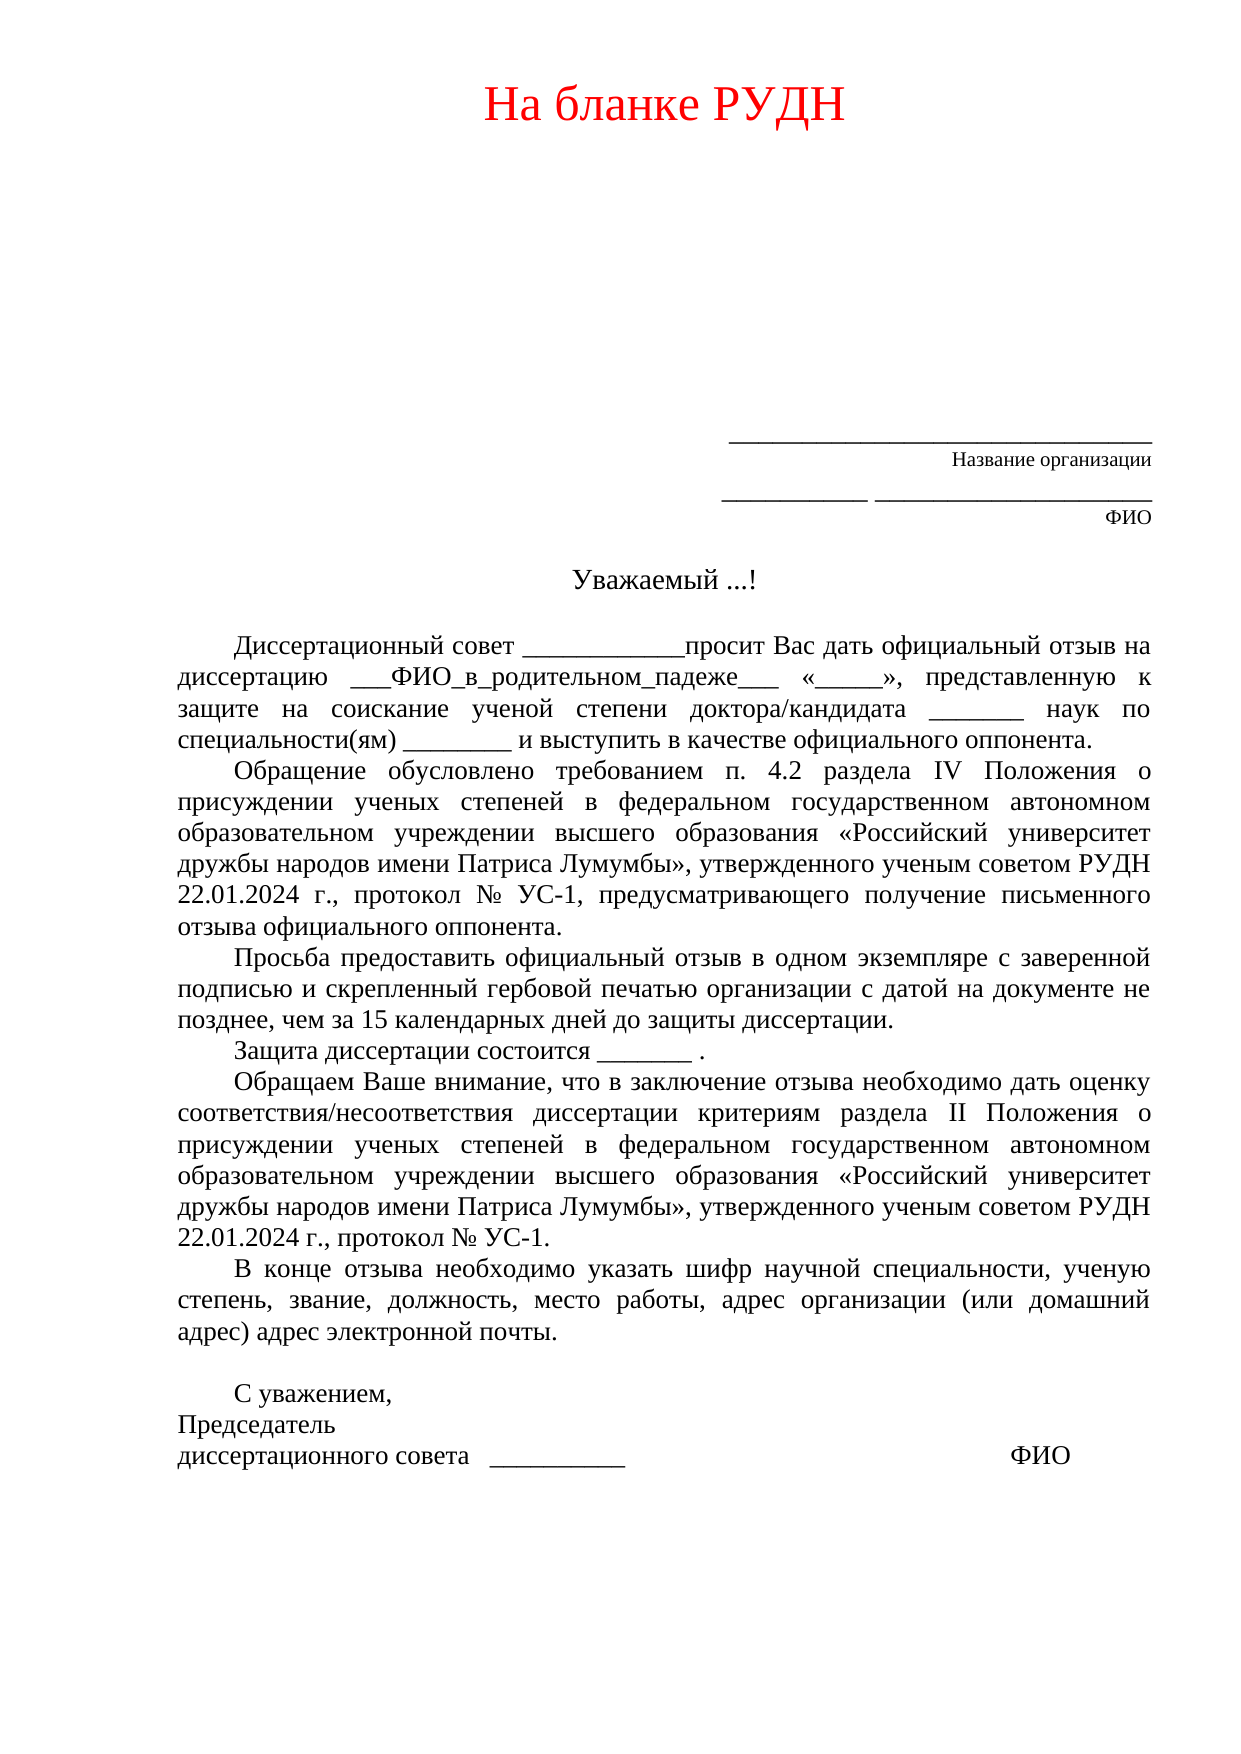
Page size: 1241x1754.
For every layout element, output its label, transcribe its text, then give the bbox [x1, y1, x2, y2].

text В конце отзыва необходимо указать шифр научной специальности, ученую степень, звание, должность, место работы, адрес организации (или домашний адрес) адрес электронной почты. [177, 1252, 1152, 1346]
text Обращаем Ваше внимание, что в заключение отзыва необходимо дать оценку соответствия/несоответствия диссертации критериям раздела II Положения о присуждении ученых степеней в федеральном государственном автономном образовательном учреждении высшего образования «Российский университет дружбы народов имени Патриса Лумумбы», утвержденного ученым советом РУДН 22.01.2024 г., протокол № УС-1. [177, 1065, 1152, 1252]
text Уважаемый ...! [177, 562, 1152, 596]
text Председатель [177, 1408, 1152, 1439]
text Просьба предоставить официальный отзыв в одном экземпляре с заверенной подписью и скрепленный гербовой печатью организации с датой на документе не позднее, чем за 15 календарных дней до защиты диссертации. [177, 941, 1152, 1034]
text С уважением, [177, 1377, 1152, 1408]
text ФИО [177, 505, 1152, 529]
text Название организации [605, 447, 1152, 471]
text диссертационного совета __________ ФИО [177, 1439, 1152, 1470]
text __________ ___________________ [620, 471, 1152, 505]
subtitle _____________________________ [605, 413, 1152, 447]
text Диссертационный совет ____________просит Вас дать официальный отзыв на диссертацию ___ФИО_в_родительном_падеже___ «_____», представленную к защите на соискание ученой степени доктора/кандидата _______ наук по специальности(ям) ________ и выступить в качестве официального оппонента. [177, 629, 1152, 754]
text Защита диссертации состоится _______ . [177, 1034, 1152, 1065]
text Обращение обусловлено требованием п. 4.2 раздела IV Положения о присуждении ученых степеней в федеральном государственном автономном образовательном учреждении высшего образования «Российский университет дружбы народов имени Патриса Лумумбы», утвержденного ученым советом РУДН 22.01.2024 г., протокол № УС-1, предусматривающего получение письменного отзыва официального оппонента. [177, 754, 1152, 941]
